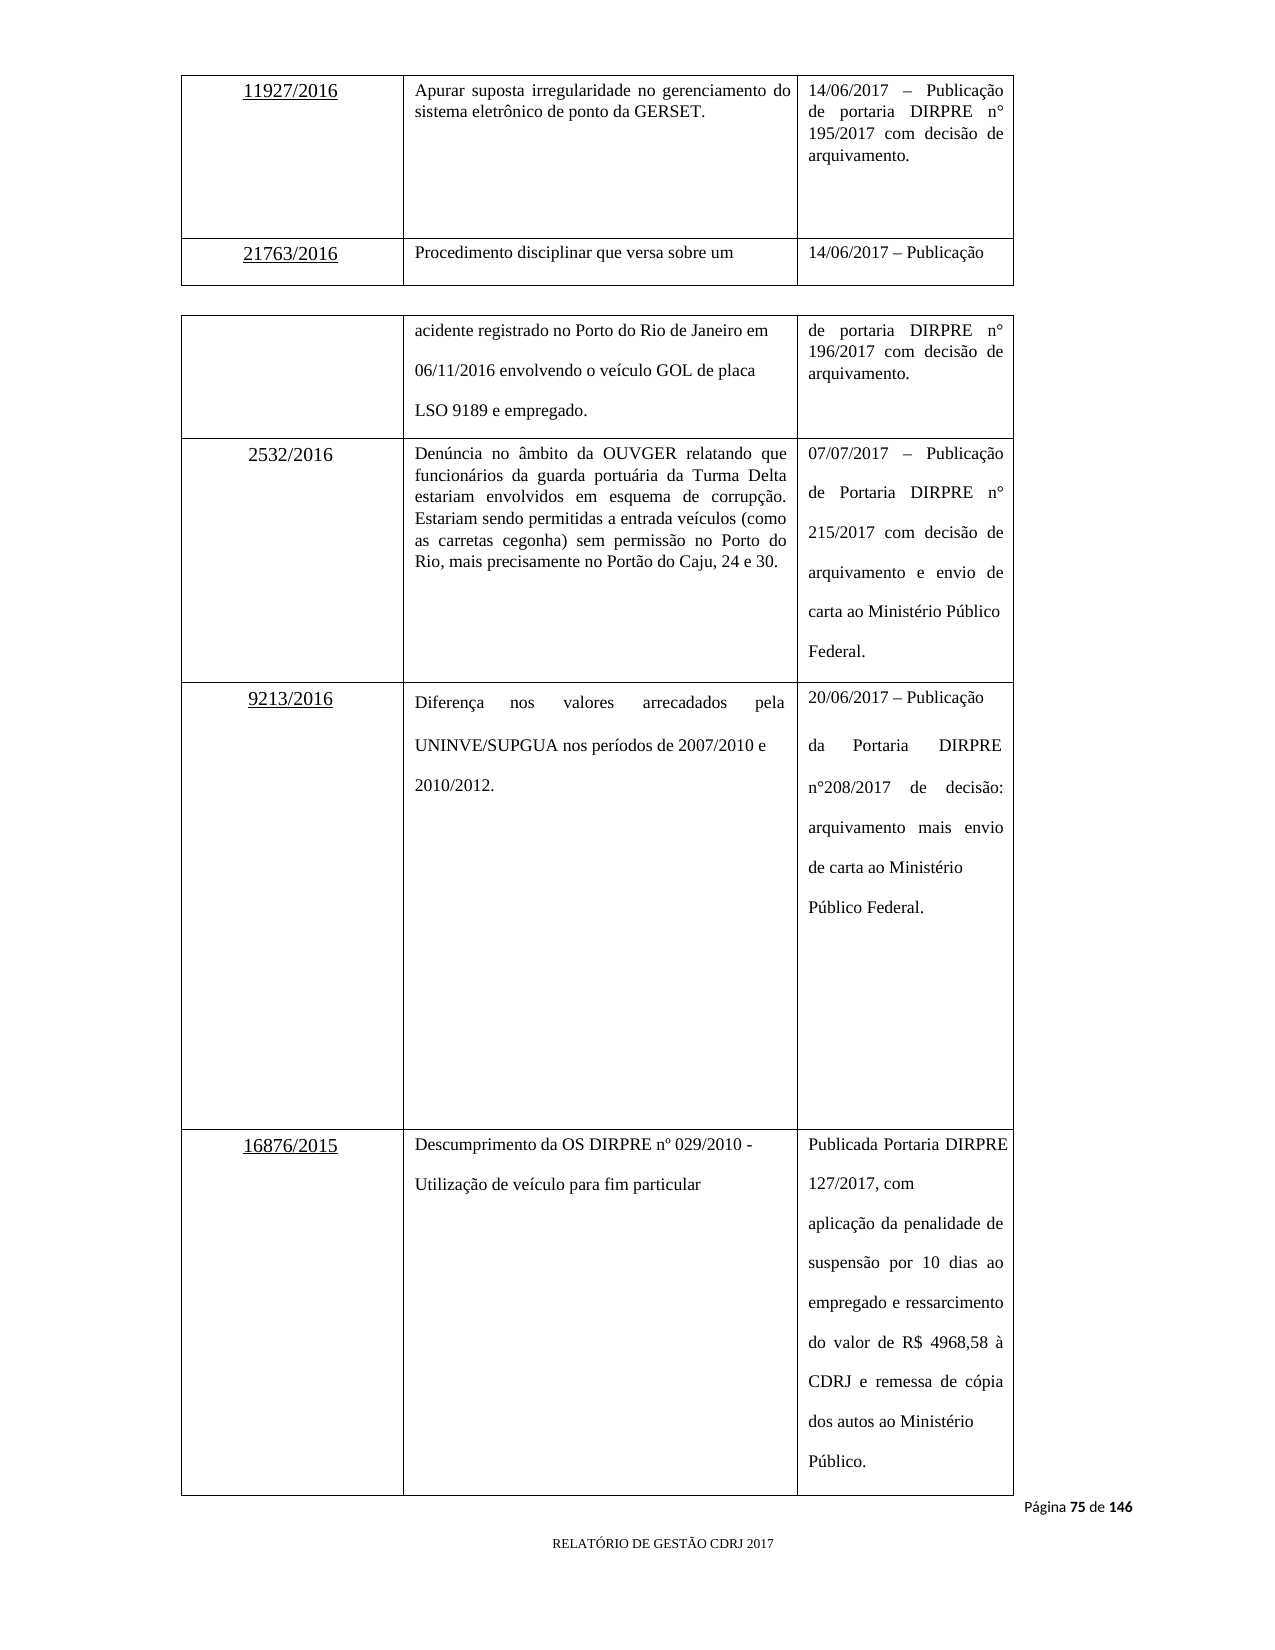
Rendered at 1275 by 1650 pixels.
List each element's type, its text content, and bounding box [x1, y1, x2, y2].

table_cell 14/06/2017 – Publicação [798, 239, 1013, 284]
table_cell Descumprimento da OS DIRPRE nº 029/2010 - Utilização de veículo para fim particular [404, 1130, 797, 1495]
table_header [182, 316, 403, 438]
table_cell Denúncia no âmbito da OUVGER relatando que funcionários da guarda portuária da Turma Delta estariam envolvidos em esquema de corrupção. Estariam sendo permitidas a entrada veículos (como as carretas cegonha) sem permissão no Porto do Rio, mais precisamente no Portão do Caju, 24 e 30. [404, 439, 797, 682]
table_cell 11927/2016 [182, 76, 403, 238]
table_cell Procedimento disciplinar que versa sobre um [404, 239, 797, 284]
table_header acidente registrado no Porto do Rio de Janeiro em 06/11/2016 envolvendo o veículo GOL de placa LSO 9189 e empregado. [404, 316, 797, 438]
table_cell Publicada Portaria DIRPRE 127/2017, com aplicação da penalidade de suspensão por 10 dias ao empregado e ressarcimento do valor de R$ 4968,58 à CDRJ e remessa de cópia dos autos ao Ministério Público. [798, 1130, 1013, 1495]
table_cell 21763/2016 [182, 239, 403, 284]
table_header de portaria DIRPRE n° 196/2017 com decisão de arquivamento. [798, 316, 1013, 438]
table_cell Apurar suposta irregularidade no gerenciamento do sistema eletrônico de ponto da GERSET. [404, 76, 797, 238]
table_cell Diferença nos valores arrecadados pela UNINVE/SUPGUA nos períodos de 2007/2010 e 2010/2012. [404, 683, 797, 1129]
table_cell 16876/2015 [182, 1130, 403, 1495]
table_cell 20/06/2017 – Publicação da Portaria DIRPRE n°208/2017 de decisão: arquivamento mais envio de carta ao Ministério Público Federal. [798, 683, 1013, 1129]
table_cell 14/06/2017 – Publicação de portaria DIRPRE n° 195/2017 com decisão de arquivamento. [798, 76, 1013, 238]
table_cell 2532/2016 [182, 439, 403, 682]
table_cell 07/07/2017 – Publicação de Portaria DIRPRE n° 215/2017 com decisão de arquivamento e envio de carta ao Ministério Público Federal. [798, 439, 1013, 682]
table_cell 9213/2016 [182, 683, 403, 1129]
